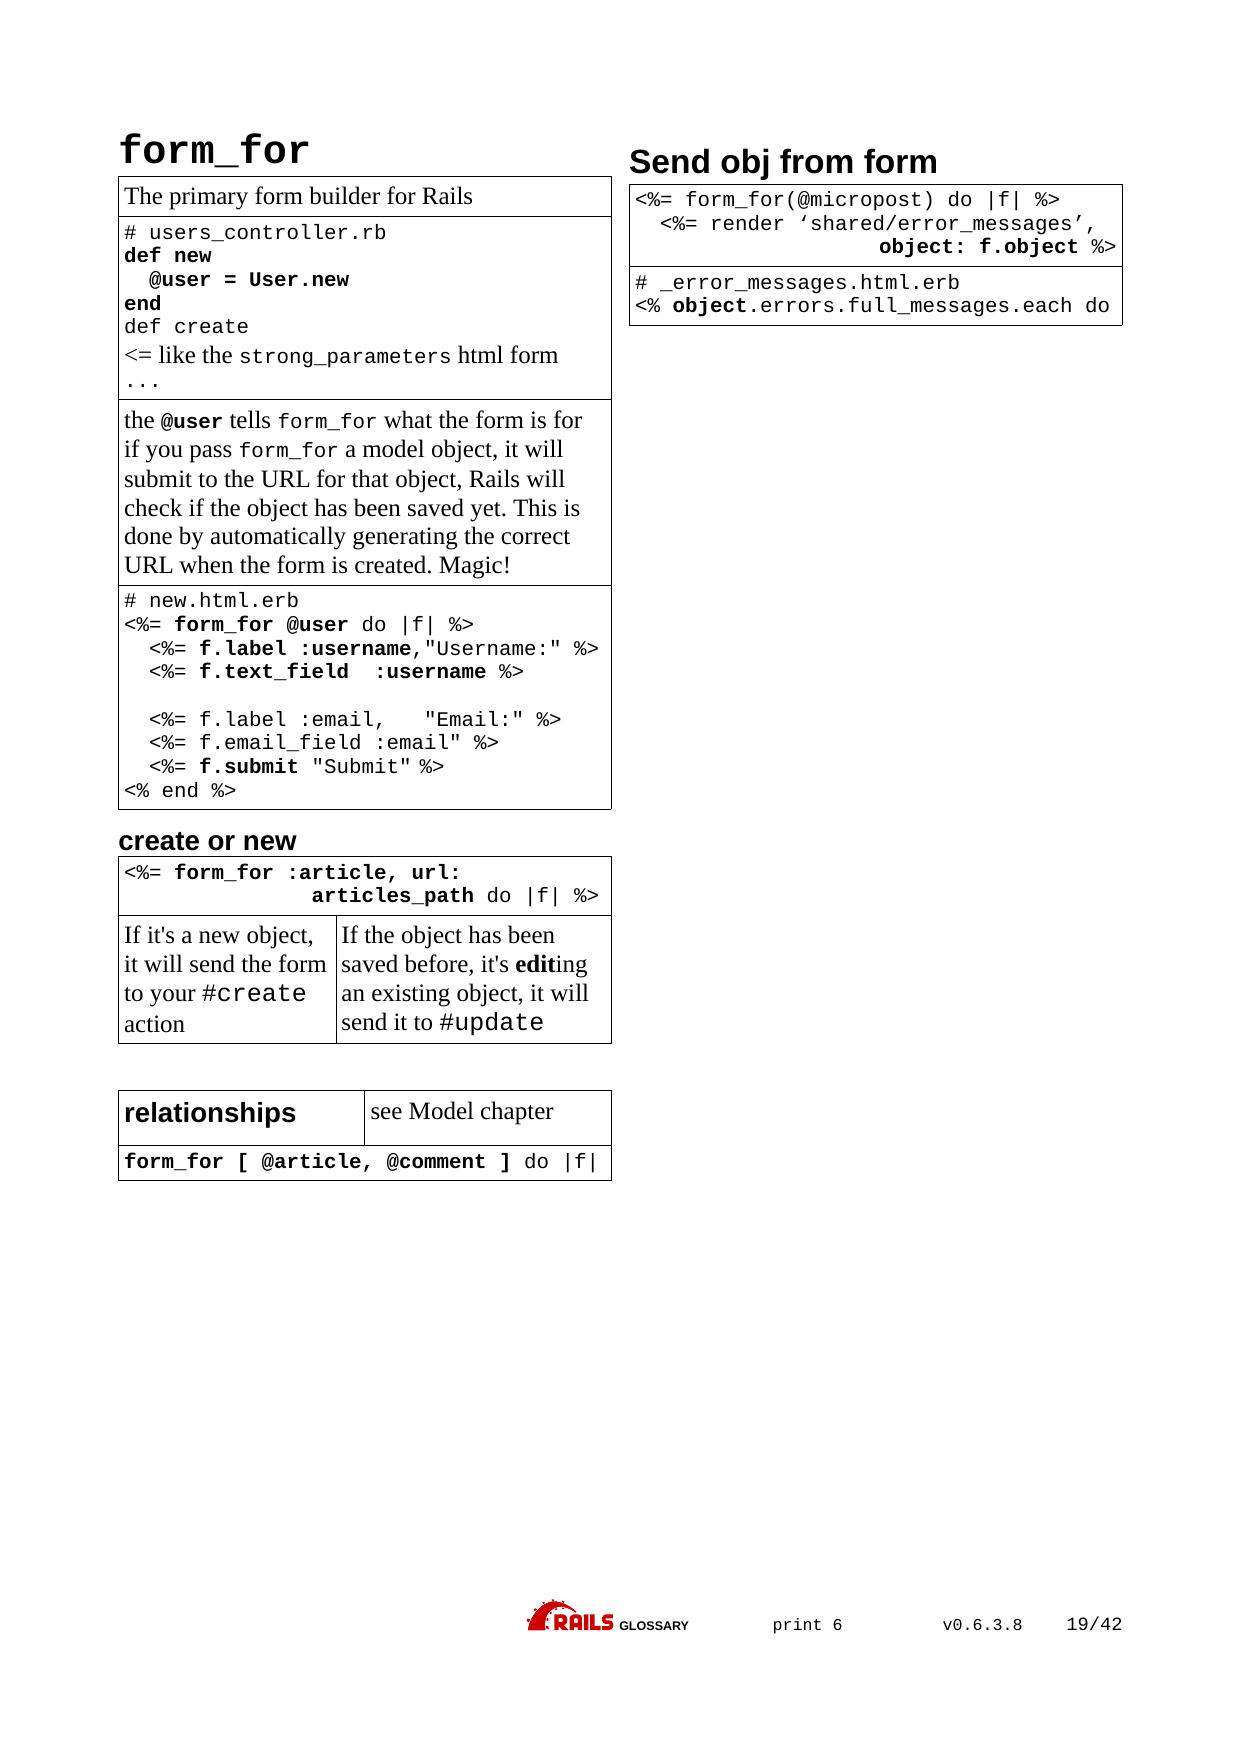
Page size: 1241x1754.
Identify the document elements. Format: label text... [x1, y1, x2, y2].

table_cell If the object has been saved before, it's editing an existing object, it will send it to #update [337, 916, 611, 1043]
subtitle Send obj from form [629, 142, 1122, 181]
table_header relationships [119, 1091, 364, 1145]
table_header form_for [ @article, @comment ] do |f| [119, 1146, 611, 1180]
subtitle create or new [118, 824, 611, 856]
table_cell # new.html.erb <%= form_for @user do |f| %> <%= f.label :username,"Username:" %> <%= f.text_field :username %> <%= f.label :email, "Email:" %> <%= f.email_field :email" %> <%= f.submit "Submit" %> <% end %> [119, 586, 611, 809]
subtitle form_for [118, 130, 611, 176]
table_header <%= form_for :article, url: articles_path do |f| %> [119, 857, 611, 915]
table_header The primary form builder for Rails [119, 177, 611, 216]
table_cell the @user tells form_for what the form is for if you pass form_for a model object, it will submit to the URL for that object, Rails will check if the object has been saved yet. This is done by automatically generating the correct URL when the form is created. Magic! [119, 400, 611, 585]
table_header <%= form_for(@micropost) do |f| %> <%= render ‘shared/error_messages’, object: f.object %> [630, 185, 1122, 266]
table_header see Model chapter [365, 1091, 611, 1145]
table_cell If it's a new object, it will send the form to your #create action [119, 916, 336, 1043]
table_cell # _error_messages.html.erb <% object.errors.full_messages.each do [630, 267, 1122, 325]
table_cell # users_controller.rb def new @user = User.new end def create <= like the strong_parameters html form ... [119, 217, 611, 399]
